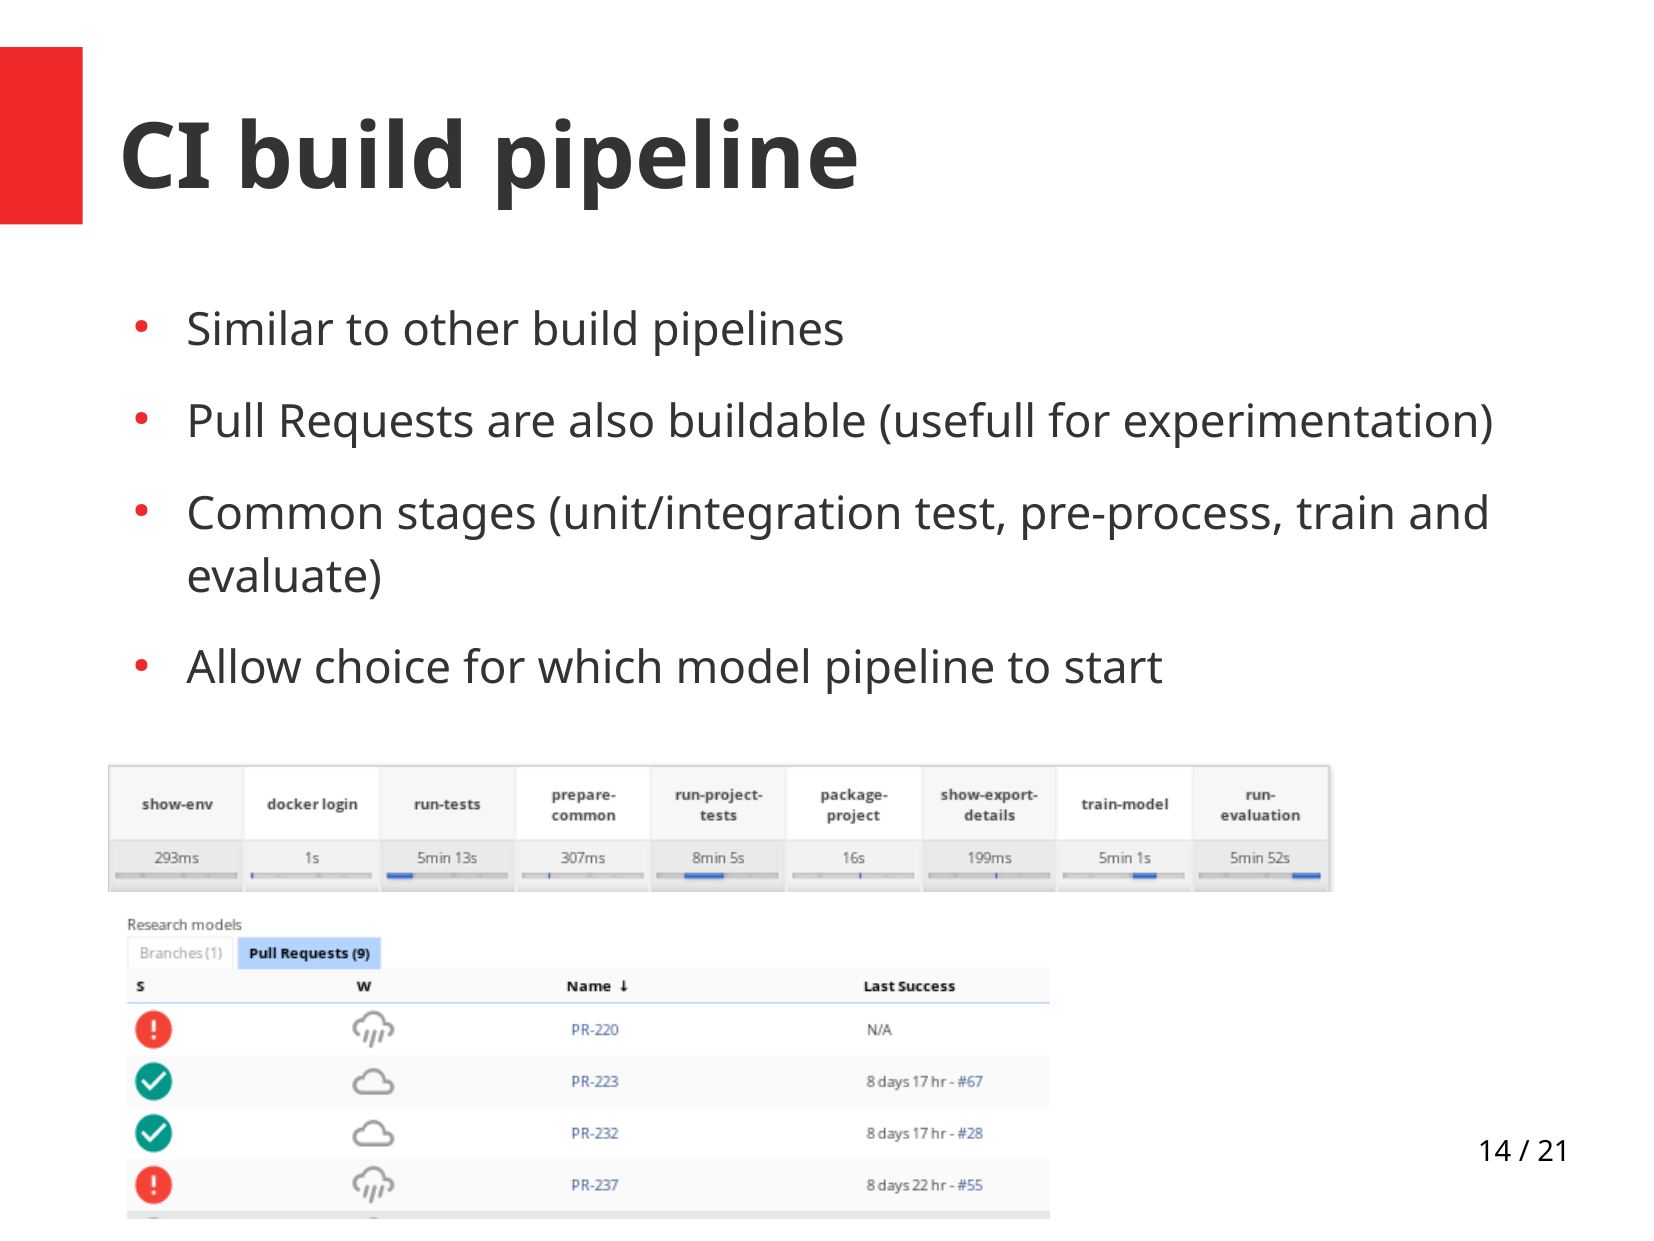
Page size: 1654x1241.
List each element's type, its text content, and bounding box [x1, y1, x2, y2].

title CI build pipeline [118, 49, 1571, 257]
picture [118, 913, 1050, 1219]
picture [108, 759, 1335, 892]
list Similar to other build pipelines Pull Requests are also buildable (usefull for experimentation) Common stages (unit/integration test, pre-process, train and evaluate) Allow choice for which model pipeline to start [115, 296, 1501, 626]
